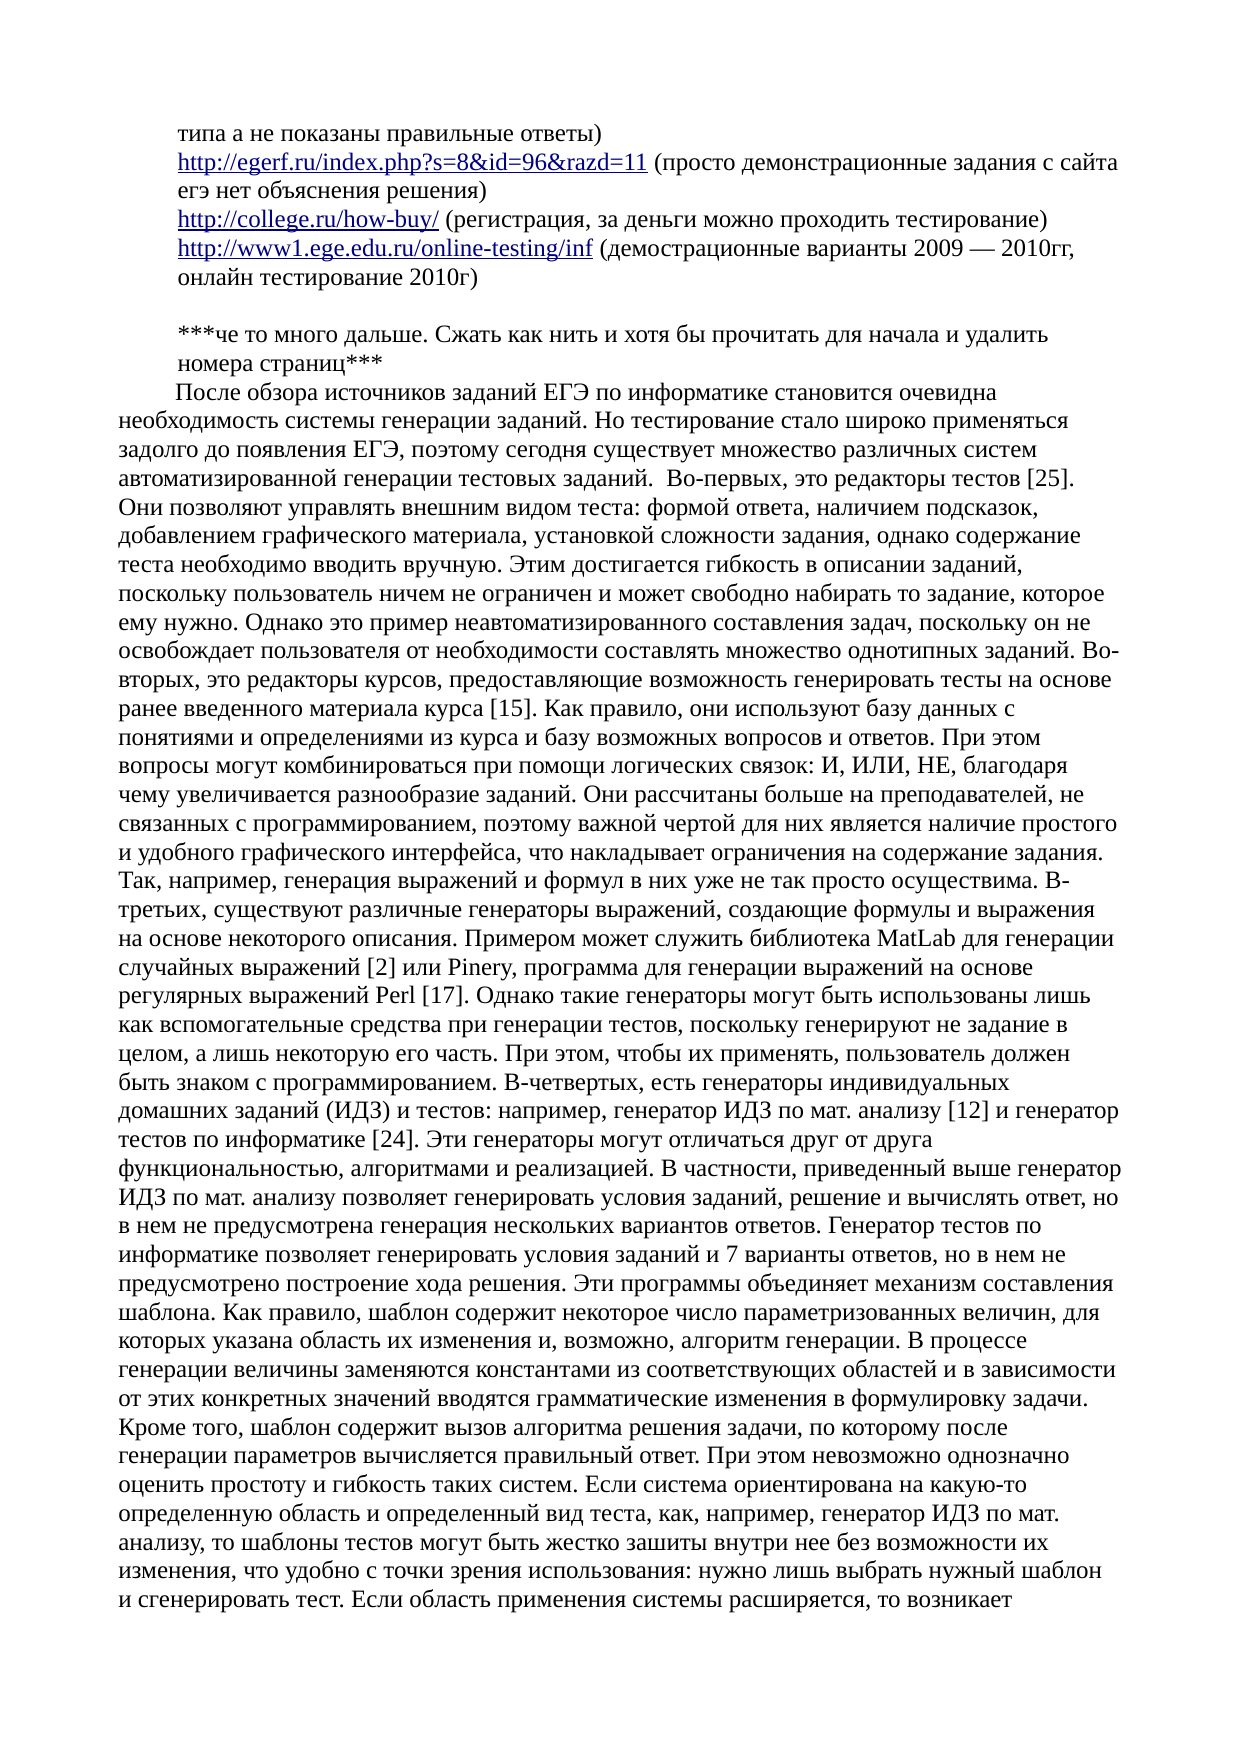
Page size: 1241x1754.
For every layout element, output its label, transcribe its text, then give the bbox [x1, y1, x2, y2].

text http://egerf.ru/index.php?s=8&id=96&razd=11 (просто демонстрационные задания с сайта егэ нет объяснения решения) [177, 147, 1122, 204]
text типа а не показаны правильные ответы) [177, 118, 1122, 147]
text ***че то много дальше. Сжать как нить и хотя бы прочитать для начала и удалить номера страниц*** [177, 319, 1122, 377]
text http://college.ru/how-buy/ (регистрация, за деньги можно проходить тестирование) [177, 204, 1122, 233]
text http://www1.ege.edu.ru/online-testing/inf (демострационные варианты 2009 — 2010гг, онлайн тестирование 2010г) [177, 233, 1122, 291]
text После обзора источников заданий ЕГЭ по информатике становится очевидна необходимость системы генерации заданий. Но тестирование стало широко применяться задолго до появления ЕГЭ, поэтому сегодня существует множество различных систем автоматизированной генерации тестовых заданий. Во-первых, это редакторы тестов [25]. Они позволяют управлять внешним видом теста: формой ответа, наличием подсказок, добавлением графического материала, установкой сложности задания, однако содержание теста необходимо вводить вручную. Этим достигается гибкость в описании заданий, поскольку пользователь ничем не ограничен и может свободно набирать то задание, которое ему нужно. Однако это пример неавтоматизированного составления задач, поскольку он не освобождает пользователя от необходимости составлять множество однотипных заданий. Во-вторых, это редакторы курсов, предоставляющие возможность генерировать тесты на основе ранее введенного материала курса [15]. Как правило, они используют базу данных с понятиями и определениями из курса и базу возможных вопросов и ответов. При этом вопросы могут комбинироваться при помощи логических связок: И, ИЛИ, НЕ, благодаря чему увеличивается разнообразие заданий. Они рассчитаны больше на преподавателей, не связанных с программированием, поэтому важной чертой для них является наличие простого и удобного графического интерфейса, что накладывает ограничения на содержание задания. Так, например, генерация выражений и формул в них уже не так просто осуществима. В-третьих, существуют различные генераторы выражений, создающие формулы и выражения на основе некоторого описания. Примером может служить библиотека MatLab для генерации случайных выражений [2] или Pinery, программа для генерации выражений на основе регулярных выражений Perl [17]. Однако такие генераторы могут быть использованы лишь как вспомогательные средства при генерации тестов, поскольку генерируют не задание в целом, а лишь некоторую его часть. При этом, чтобы их применять, пользователь должен быть знаком с программированием. В-четвертых, есть генераторы индивидуальных домашних заданий (ИДЗ) и тестов: например, генератор ИДЗ по мат. анализу [12] и генератор тестов по информатике [24]. Эти генераторы могут отличаться друг от друга функциональностью, алгоритмами и реализацией. В частности, приведенный выше генератор ИДЗ по мат. анализу позволяет генерировать условия заданий, решение и вычислять ответ, но в нем не предусмотрена генерация нескольких вариантов ответов. Генератор тестов по информатике позволяет генерировать условия заданий и 7 варианты ответов, но в нем не предусмотрено построение хода решения. Эти программы объединяет механизм составления шаблона. Как правило, шаблон содержит некоторое число параметризованных величин, для которых указана область их изменения и, возможно, алгоритм генерации. В процессе генерации величины заменяются константами из соответствующих областей и в зависимости от этих конкретных значений вводятся грамматические изменения в формулировку задачи. Кроме того, шаблон содержит вызов алгоритма решения задачи, по которому после генерации параметров вычисляется правильный ответ. При этом невозможно однозначно оценить простоту и гибкость таких систем. Если система ориентирована на какую-то определенную область и определенный вид теста, как, например, генератор ИДЗ по мат. анализу, то шаблоны тестов могут быть жестко зашиты внутри нее без возможности их изменения, что удобно с точки зрения использования: нужно лишь выбрать нужный шаблон и сгенерировать тест. Если область применения системы расширяется, то возникает [118, 377, 1122, 1613]
